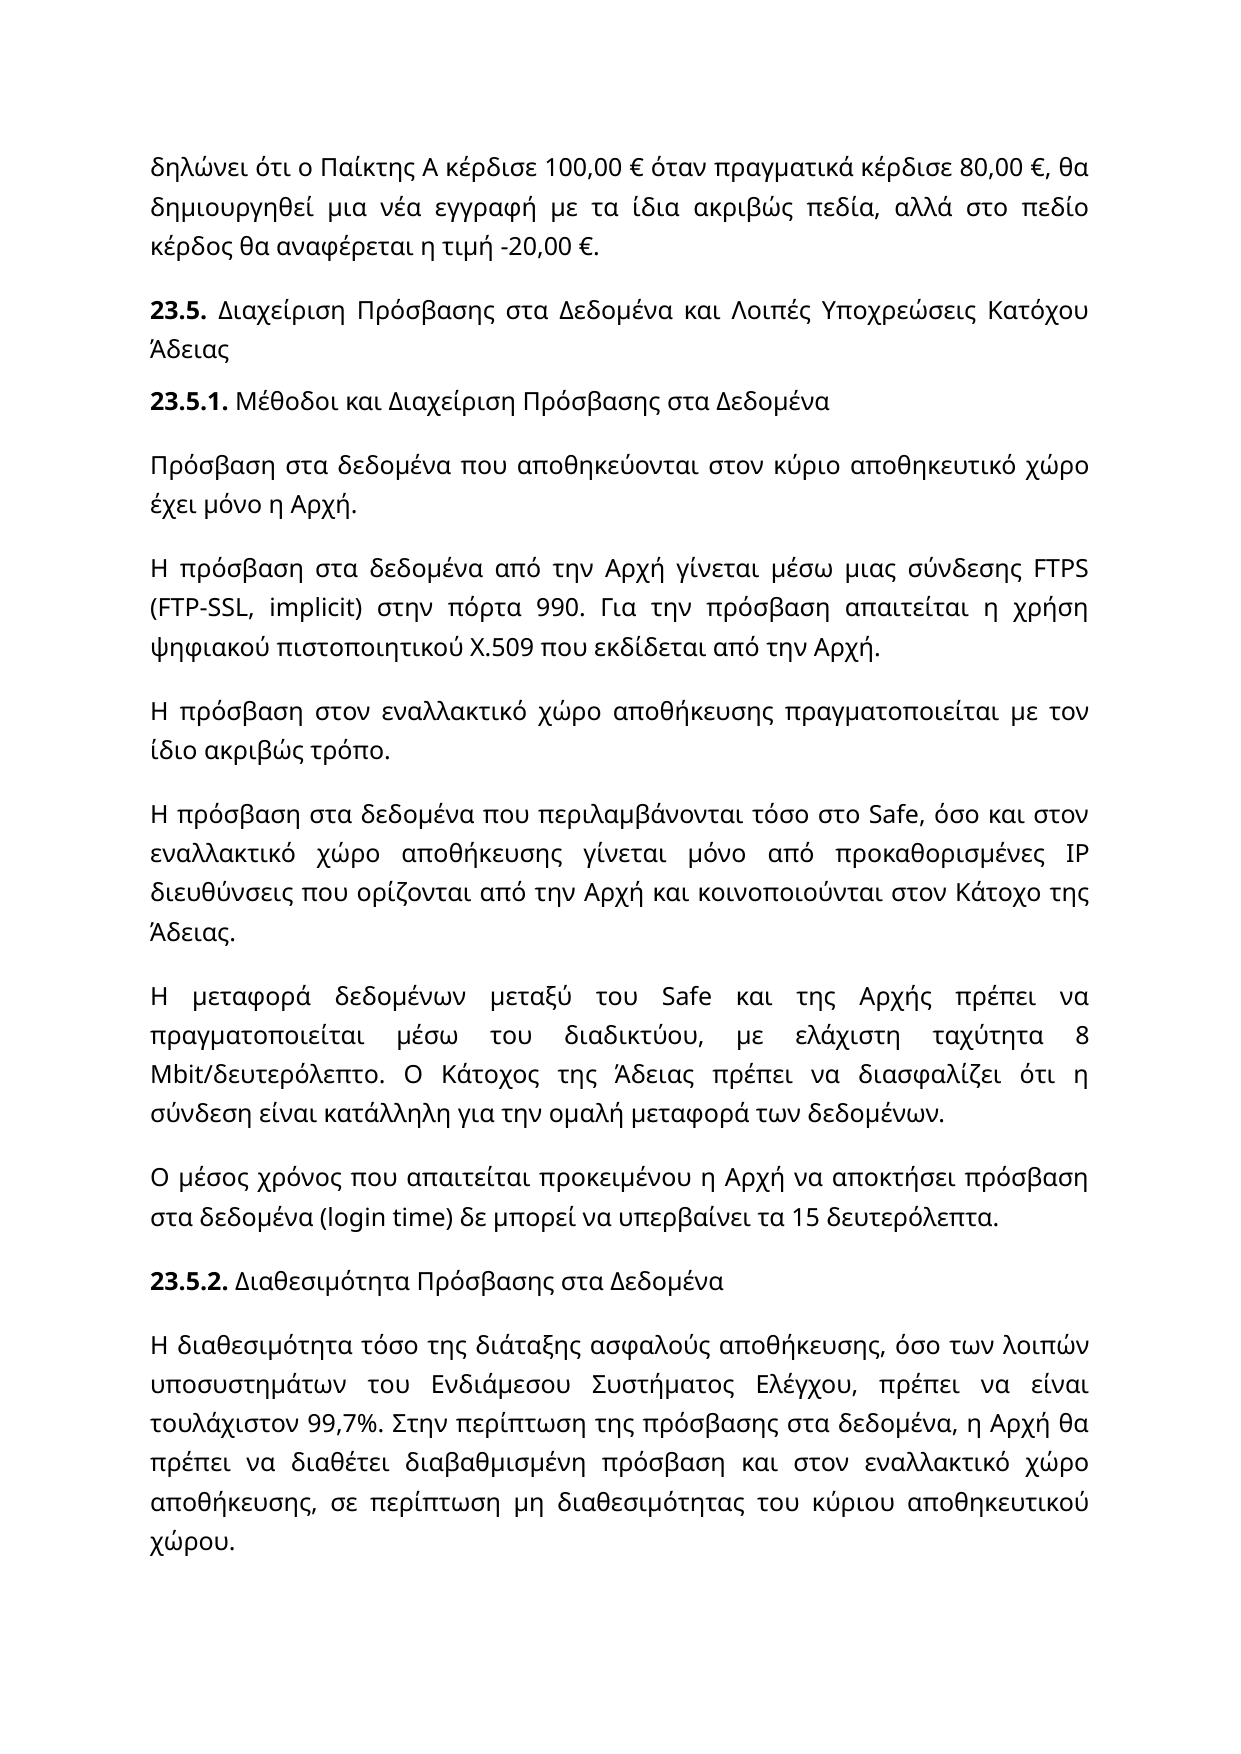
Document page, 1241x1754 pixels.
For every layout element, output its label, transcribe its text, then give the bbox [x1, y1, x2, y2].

text Ο μέσος χρόνος που απαιτείται προκειμένου η Αρχή να αποκτήσει πρόσβαση στα δεδομένα (login time) δε μπορεί να υπερβαίνει τα 15 δευτερόλεπτα. [150, 1160, 1090, 1233]
text 23.5.1. Μέθοδοι και Διαχείριση Πρόσβασης στα Δεδομένα [150, 383, 1090, 417]
text Η πρόσβαση στα δεδομένα που περιλαμβάνονται τόσο στο Safe, όσο και στον εναλλακτικό χώρο αποθήκευσης γίνεται μόνο από προκαθορισμένες IP διευθύνσεις που ορίζονται από την Αρχή και κοινοποιούνται στον Κάτοχο της Άδειας. [150, 797, 1090, 948]
text Πρόσβαση στα δεδομένα που αποθηκεύονται στον κύριο αποθηκευτικό χώρο έχει μόνο η Αρχή. [150, 447, 1090, 521]
text 23.5.2. Διαθεσιμότητα Πρόσβασης στα Δεδομένα [150, 1263, 1090, 1297]
text Η μεταφορά δεδομένων μεταξύ του Safe και της Αρχής πρέπει να πραγματοποιείται μέσω του διαδικτύου, με ελάχιστη ταχύτητα 8 Mbit/δευτερόλεπτο. Ο Κάτοχος της Άδειας πρέπει να διασφαλίζει ότι η σύνδεση είναι κατάλληλη για την ομαλή μεταφορά των δεδομένων. [150, 978, 1090, 1130]
text Η διαθεσιμότητα τόσο της διάταξης ασφαλούς αποθήκευσης, όσο των λοιπών υποσυστημάτων του Ενδιάμεσου Συστήματος Ελέγχου, πρέπει να είναι τουλάχιστον 99,7%. Στην περίπτωση της πρόσβασης στα δεδομένα, η Αρχή θα πρέπει να διαθέτει διαβαθμισμένη πρόσβαση και στον εναλλακτικό χώρο αποθήκευσης, σε περίπτωση μη διαθεσιμότητας του κύριου αποθηκευτικού χώρου. [150, 1327, 1090, 1557]
text Η πρόσβαση στα δεδομένα από την Αρχή γίνεται μέσω μιας σύνδεσης FTPS (FTP-SSL, implicit) στην πόρτα 990. Για την πρόσβαση απαιτείται η χρήση ψηφιακού πιστοποιητικού X.509 που εκδίδεται από την Αρχή. [150, 551, 1090, 663]
text δηλώνει ότι ο Παίκτης Α κέρδισε 100,00 € όταν πραγματικά κέρδισε 80,00 €, θα δημιουργηθεί μια νέα εγγραφή με τα ίδια ακριβώς πεδία, αλλά στο πεδίο κέρδος θα αναφέρεται η τιμή -20,00 €. [150, 150, 1090, 262]
text Η πρόσβαση στον εναλλακτικό χώρο αποθήκευσης πραγματοποιείται με τον ίδιο ακριβώς τρόπο. [150, 693, 1090, 767]
text 23.5. Διαχείριση Πρόσβασης στα Δεδομένα και Λοιπές Υποχρεώσεις Κατόχου Άδειας [150, 292, 1090, 366]
